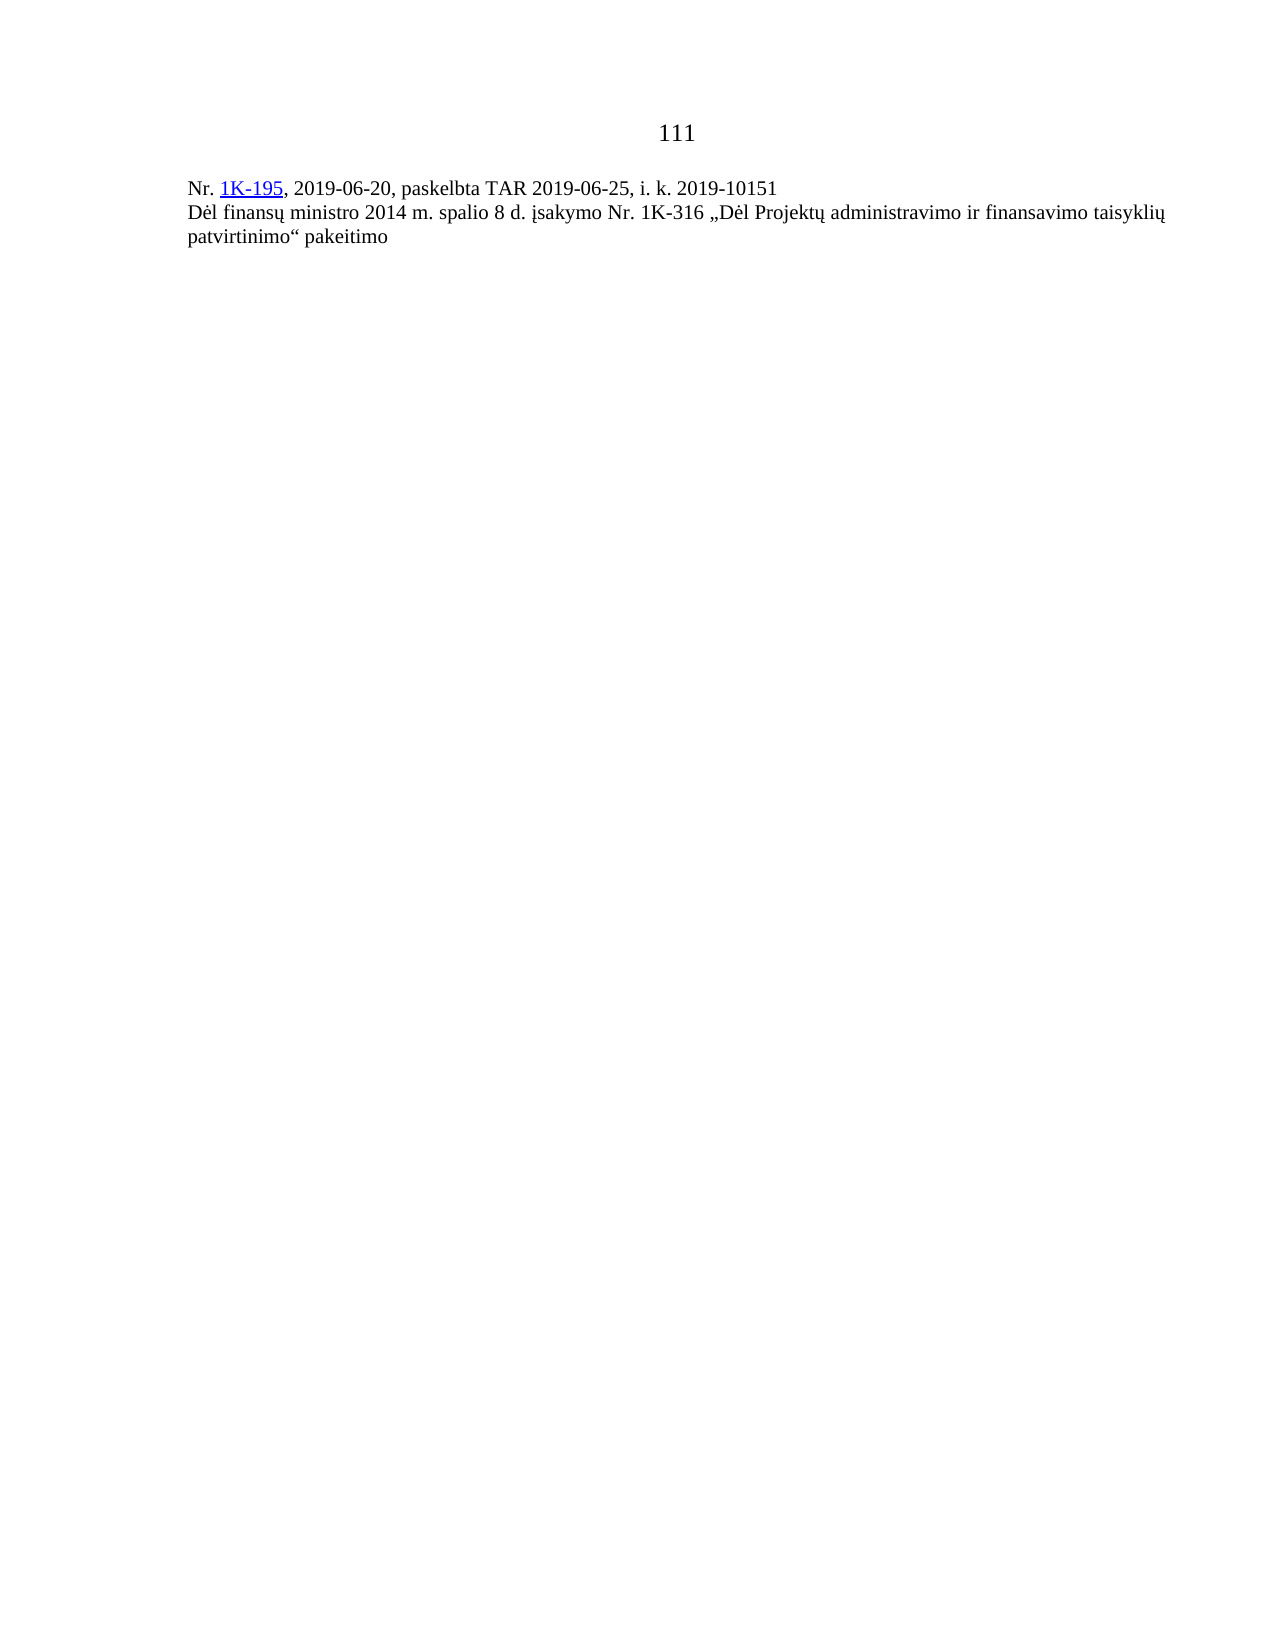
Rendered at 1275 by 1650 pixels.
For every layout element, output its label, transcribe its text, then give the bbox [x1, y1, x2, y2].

text Dėl finansų ministro 2014 m. spalio 8 d. įsakymo Nr. 1K-316 „Dėl Projektų administravimo ir finansavimo taisyklių patvirtinimo“ pakeitimo [187, 200, 1167, 248]
text Nr. 1K-195, 2019-06-20, paskelbta TAR 2019-06-25, i. k. 2019-10151 [187, 176, 1167, 200]
